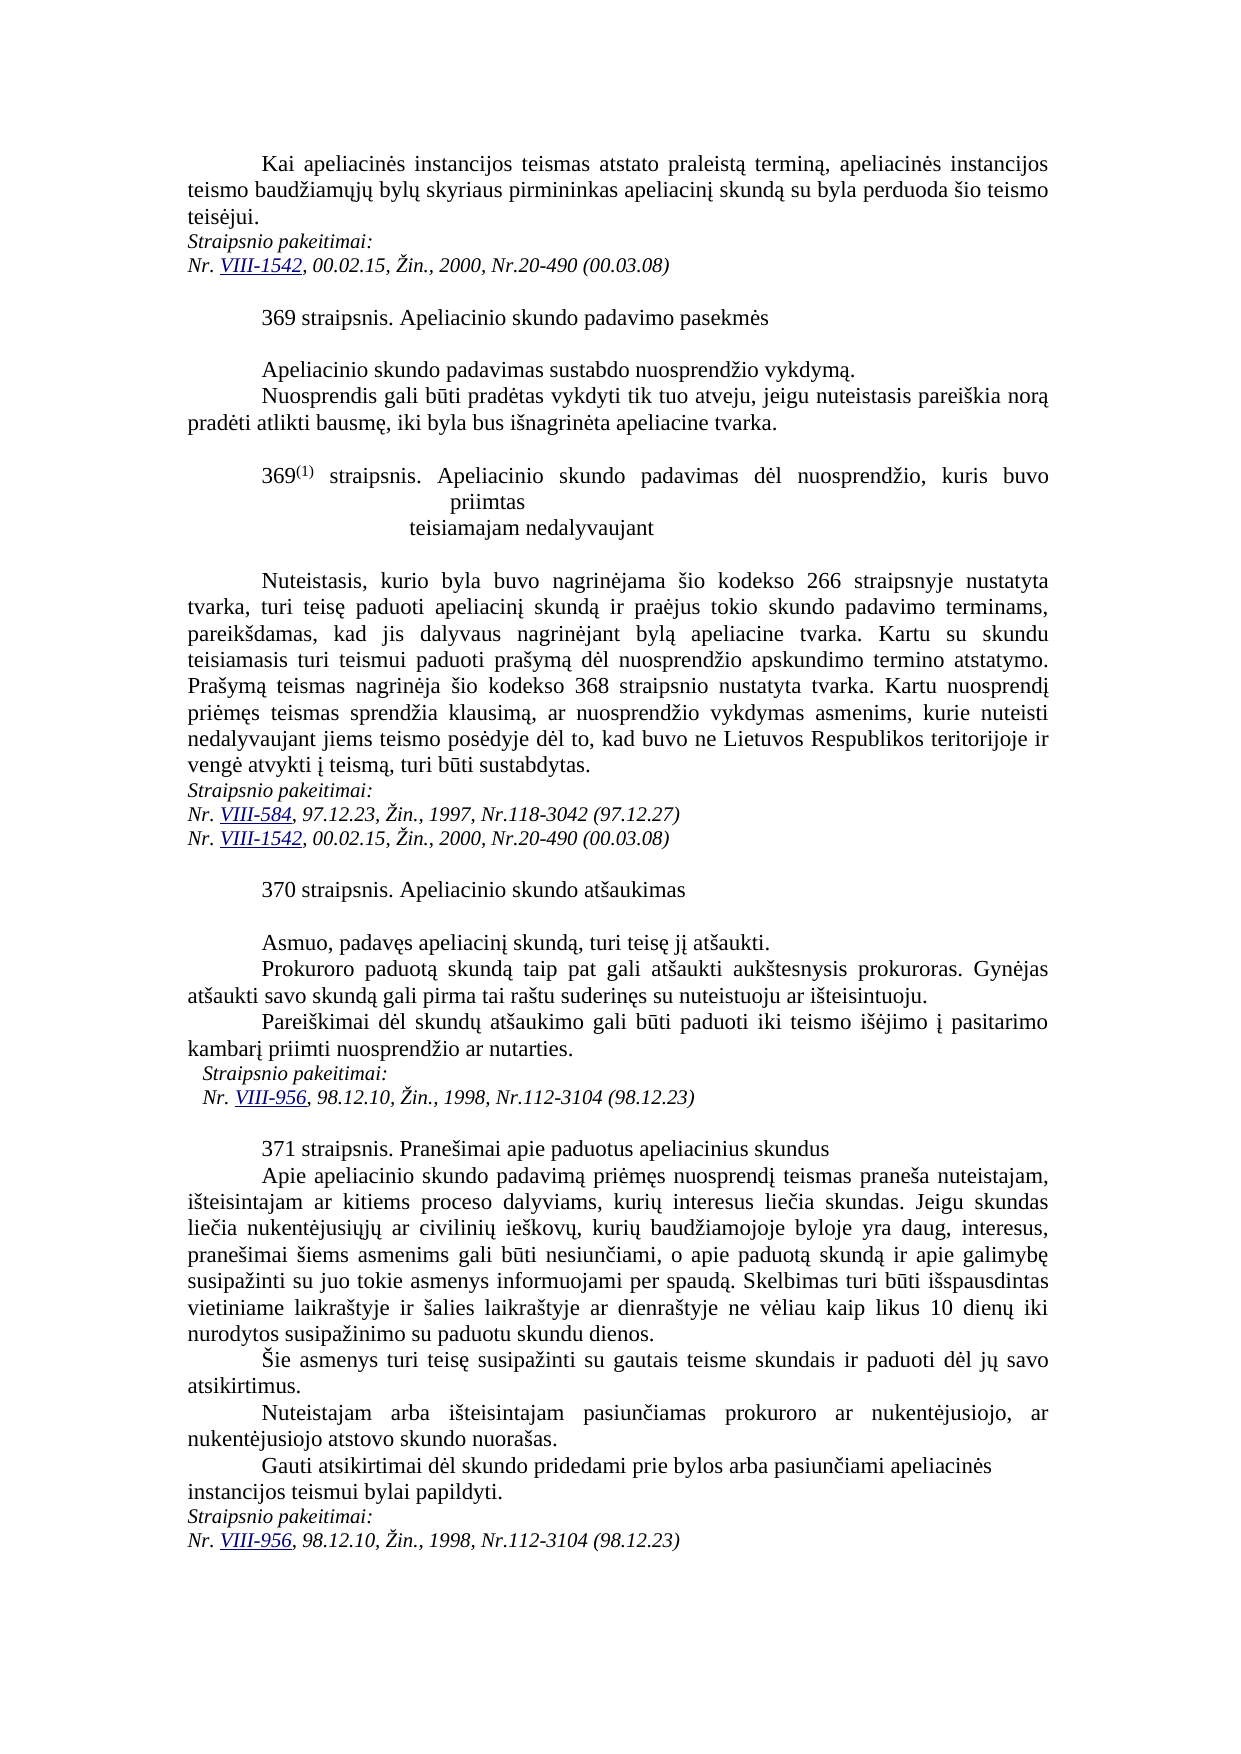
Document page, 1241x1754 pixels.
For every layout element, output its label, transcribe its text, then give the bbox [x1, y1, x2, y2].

text 369(1) straipsnis. Apeliacinio skundo padavimas dėl nuosprendžio, kuris buvo priimtas [261, 462, 1050, 514]
text Prokuroro paduotą skundą taip pat gali atšaukti aukštesnysis prokuroras. Gynėjas atšaukti savo skundą gali pirma tai raštu suderinęs su nuteistuoju ar išteisintuoju. [187, 956, 1050, 1008]
text Nr. VIII-1542, 00.02.15, Žin., 2000, Nr.20-490 (00.03.08) [187, 826, 1050, 850]
text Šie asmenys turi teisę susipažinti su gautais teisme skundais ir paduoti dėl jų savo atsikirtimus. [187, 1346, 1050, 1399]
text Nr. VIII-956, 98.12.10, Žin., 1998, Nr.112-3104 (98.12.23) [187, 1528, 1050, 1552]
text Nuteistajam arba išteisintajam pasiunčiamas prokuroro ar nukentėjusiojo, ar nukentėjusiojo atstovo skundo nuorašas. [187, 1399, 1050, 1452]
text Apeliacinio skundo padavimas sustabdo nuosprendžio vykdymą. [187, 356, 1050, 383]
text Kai apeliacinės instancijos teismas atstato praleistą terminą, apeliacinės instancijos teismo baudžiamųjų bylų skyriaus pirmininkas apeliacinį skundą su byla perduoda šio teismo teisėjui. [187, 150, 1050, 229]
text Asmuo, padavęs apeliacinį skundą, turi teisę jį atšaukti. [187, 929, 1050, 956]
text Nr. VIII-1542, 00.02.15, Žin., 2000, Nr.20-490 (00.03.08) [187, 253, 1050, 277]
text Nr. VIII-584, 97.12.23, Žin., 1997, Nr.118-3042 (97.12.27) [187, 802, 1050, 826]
text 370 straipsnis. Apeliacinio skundo atšaukimas [187, 876, 1050, 903]
text 369 straipsnis. Apeliacinio skundo padavimo pasekmės [187, 303, 1050, 330]
text Nuteistasis, kurio byla buvo nagrinėjama šio kodekso 266 straipsnyje nustatyta tvarka, turi teisę paduoti apeliacinį skundą ir praėjus tokio skundo padavimo terminams, pareikšdamas, kad jis dalyvaus nagrinėjant bylą apeliacine tvarka. Kartu su skundu teisiamasis turi teismui paduoti prašymą dėl nuosprendžio apskundimo termino atstatymo. Prašymą teismas nagrinėja šio kodekso 368 straipsnio nustatyta tvarka. Kartu nuosprendį priėmęs teismas sprendžia klausimą, ar nuosprendžio vykdymas asmenims, kurie nuteisti nedalyvaujant jiems teismo posėdyje dėl to, kad buvo ne Lietuvos Respublikos teritorijoje ir vengė atvykti į teismą, turi būti sustabdytas. [187, 567, 1050, 778]
text Nr. VIII-956, 98.12.10, Žin., 1998, Nr.112-3104 (98.12.23) [187, 1085, 1050, 1109]
text teisiamajam nedalyvaujant [409, 514, 1050, 541]
text Gauti atsikirtimai dėl skundo pridedami prie bylos arba pasiunčiami apeliacinės instancijos teismui bylai papildyti. [187, 1452, 1050, 1504]
text Straipsnio pakeitimai: [187, 229, 1050, 253]
text Apie apeliacinio skundo padavimą priėmęs nuosprendį teismas praneša nuteistajam, išteisintajam ar kitiems proceso dalyviams, kurių interesus liečia skundas. Jeigu skundas liečia nukentėjusiųjų ar civilinių ieškovų, kurių baudžiamojoje byloje yra daug, interesus, pranešimai šiems asmenims gali būti nesiunčiami, o apie paduotą skundą ir apie galimybę susipažinti su juo tokie asmenys informuojami per spaudą. Skelbimas turi būti išspausdintas vietiniame laikraštyje ir šalies laikraštyje ar dienraštyje ne vėliau kaip likus 10 dienų iki nurodytos susipažinimo su paduotu skundu dienos. [187, 1162, 1050, 1346]
text 371 straipsnis. Pranešimai apie paduotus apeliacinius skundus [187, 1135, 1050, 1162]
text Straipsnio pakeitimai: [187, 1504, 1050, 1528]
text Straipsnio pakeitimai: [187, 778, 1050, 802]
text Pareiškimai dėl skundų atšaukimo gali būti paduoti iki teismo išėjimo į pasitarimo kambarį priimti nuosprendžio ar nutarties. [187, 1008, 1050, 1061]
text Nuosprendis gali būti pradėtas vykdyti tik tuo atveju, jeigu nuteistasis pareiškia norą pradėti atlikti bausmę, iki byla bus išnagrinėta apeliacine tvarka. [187, 383, 1050, 435]
text Straipsnio pakeitimai: [187, 1061, 1050, 1085]
